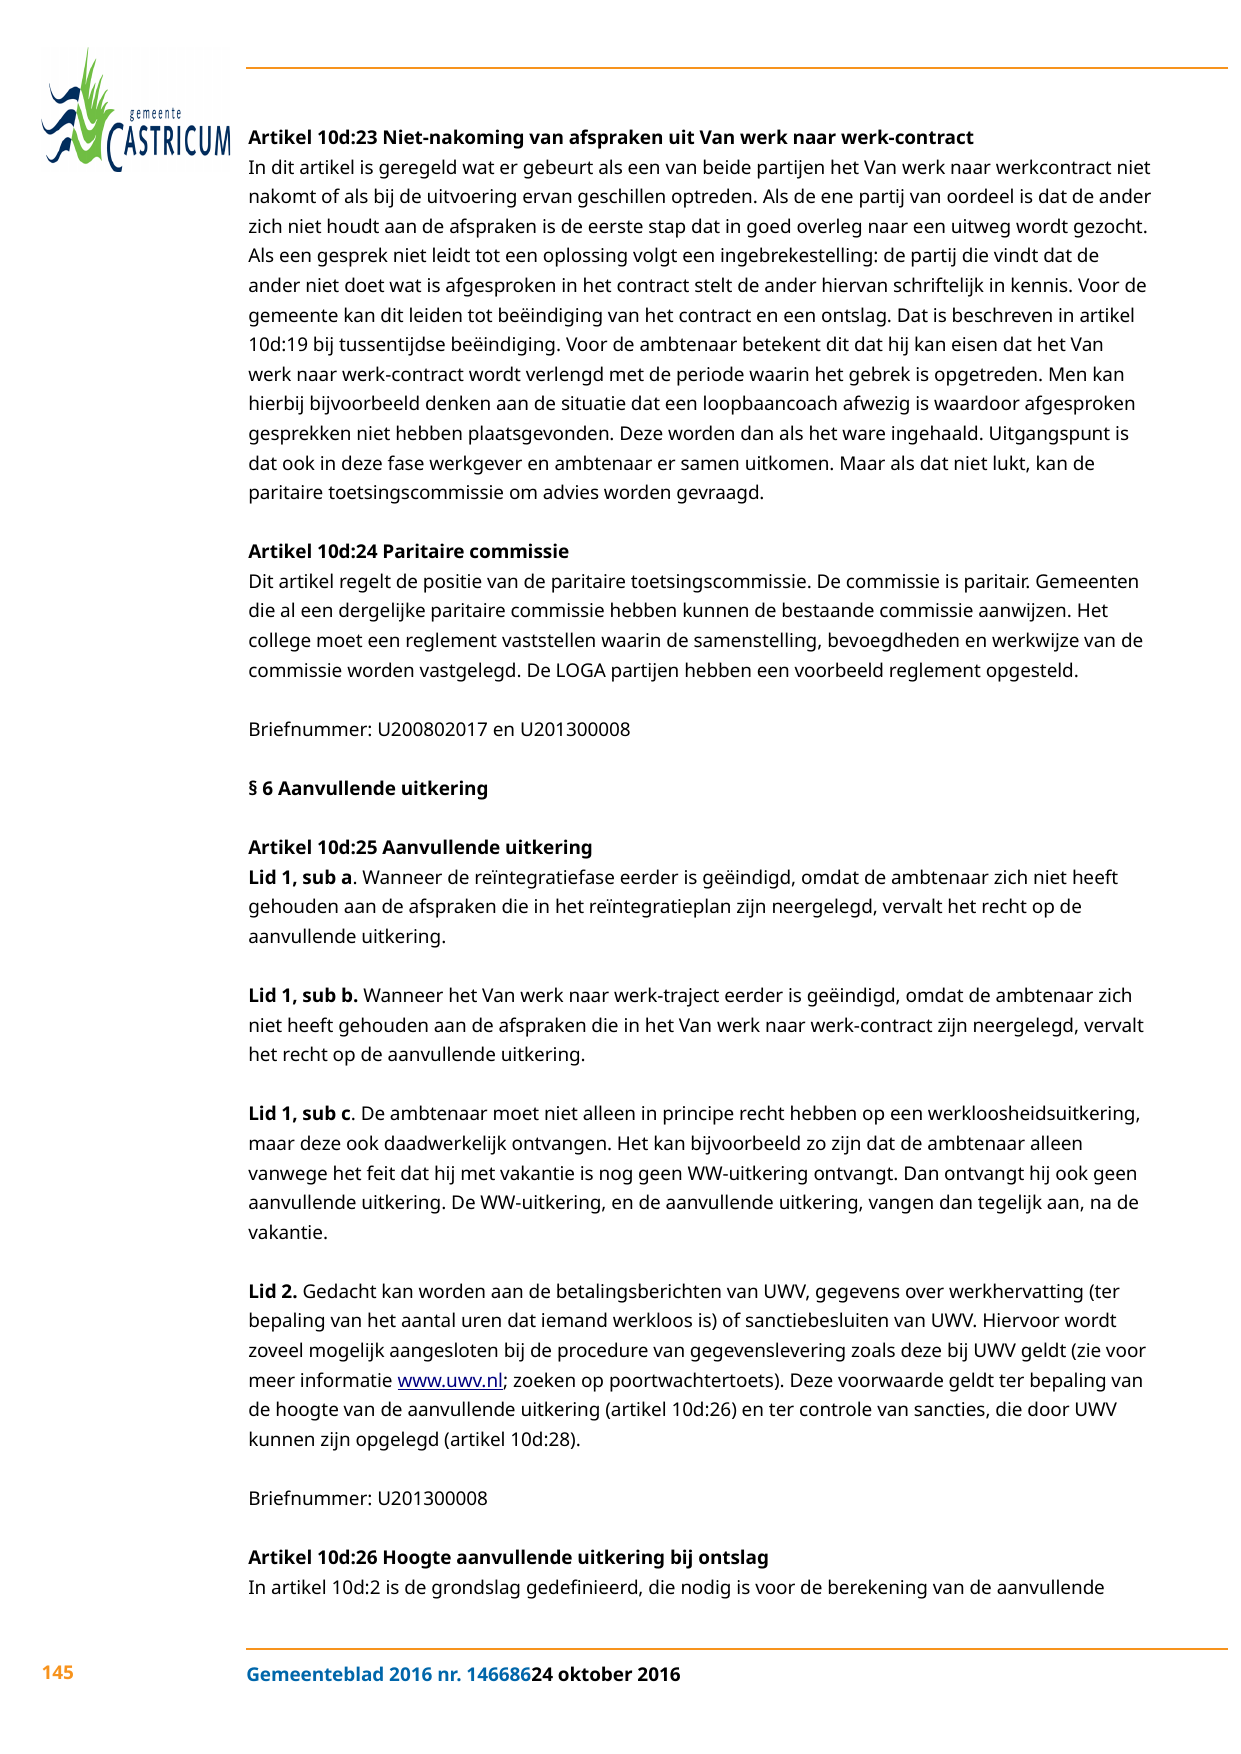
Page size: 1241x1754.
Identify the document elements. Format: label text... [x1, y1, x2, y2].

text Artikel 10d:24 Paritaire commissie [248, 538, 1152, 564]
picture [41, 47, 231, 172]
text Artikel 10d:23 Niet-nakoming van afspraken uit Van werk naar werk-contract [248, 124, 1152, 150]
text Artikel 10d:25 Aanvullende uitkering [248, 834, 1152, 860]
text Lid 1, sub b. Wanneer het Van werk naar werk-traject eerder is geëindigd, omdat de ambtenaar zich niet heeft gehouden aan de afspraken die in het Van werk naar werk-contract zijn neergelegd, vervalt het recht op de aanvullende uitkering. [248, 982, 1152, 1067]
text § 6 Aanvullende uitkering [248, 775, 1152, 801]
text In artikel 10d:2 is de grondslag gedefinieerd, die nodig is voor de berekening van de aanvullende [248, 1574, 1152, 1600]
text Dit artikel regelt de positie van de paritaire toetsingscommissie. De commissie is paritair. Gemeenten die al een dergelijke paritaire commissie hebben kunnen de bestaande commissie aanwijzen. Het college moet een reglement vaststellen waarin de samenstelling, bevoegdheden en werkwijze van de commissie worden vastgelegd. De LOGA partijen hebben een voorbeeld reglement opgesteld. [248, 568, 1152, 683]
text Briefnummer: U201300008 [248, 1485, 1152, 1511]
text Artikel 10d:26 Hoogte aanvullende uitkering bij ontslag [248, 1544, 1152, 1570]
text Lid 2. Gedacht kan worden aan de betalingsberichten van UWV, gegevens over werkhervatting (ter bepaling van het aantal uren dat iemand werkloos is) of sanctiebesluiten van UWV. Hiervoor wordt zoveel mogelijk aangesloten bij de procedure van gegevenslevering zoals deze bij UWV geldt (zie voor meer informatie www.uwv.nl; zoeken op poortwachtertoets). Deze voorwaarde geldt ter bepaling van de hoogte van de aanvullende uitkering (artikel 10d:26) en ter controle van sancties, die door UWV kunnen zijn opgelegd (artikel 10d:28). [248, 1278, 1152, 1452]
text Lid 1, sub a. Wanneer de reïntegratiefase eerder is geëindigd, omdat de ambtenaar zich niet heeft gehouden aan de afspraken die in het reïntegratieplan zijn neergelegd, vervalt het recht op de aanvullende uitkering. [248, 864, 1152, 949]
text In dit artikel is geregeld wat er gebeurt als een van beide partijen het Van werk naar werkcontract niet nakomt of als bij de uitvoering ervan geschillen optreden. Als de ene partij van oordeel is dat de ander zich niet houdt aan de afspraken is de eerste stap dat in goed overleg naar een uitweg wordt gezocht. Als een gesprek niet leidt tot een oplossing volgt een ingebrekestelling: de partij die vindt dat de ander niet doet wat is afgesproken in het contract stelt de ander hiervan schriftelijk in kennis. Voor de gemeente kan dit leiden tot beëindiging van het contract en een ontslag. Dat is beschreven in artikel 10d:19 bij tussentijdse beëindiging. Voor de ambtenaar betekent dit dat hij kan eisen dat het Van werk naar werk-contract wordt verlengd met de periode waarin het gebrek is opgetreden. Men kan hierbij bijvoorbeeld denken aan de situatie dat een loopbaancoach afwezig is waardoor afgesproken gesprekken niet hebben plaatsgevonden. Deze worden dan als het ware ingehaald. Uitgangspunt is dat ook in deze fase werkgever en ambtenaar er samen uitkomen. Maar als dat niet lukt, kan de paritaire toetsingscommissie om advies worden gevraagd. [248, 154, 1152, 505]
text Lid 1, sub c. De ambtenaar moet niet alleen in principe recht hebben op een werkloosheidsuitkering, maar deze ook daadwerkelijk ontvangen. Het kan bijvoorbeeld zo zijn dat de ambtenaar alleen vanwege het feit dat hij met vakantie is nog geen WW-uitkering ontvangt. Dan ontvangt hij ook geen aanvullende uitkering. De WW-uitkering, en de aanvullende uitkering, vangen dan tegelijk aan, na de vakantie. [248, 1101, 1152, 1245]
text Briefnummer: U200802017 en U201300008 [248, 716, 1152, 742]
